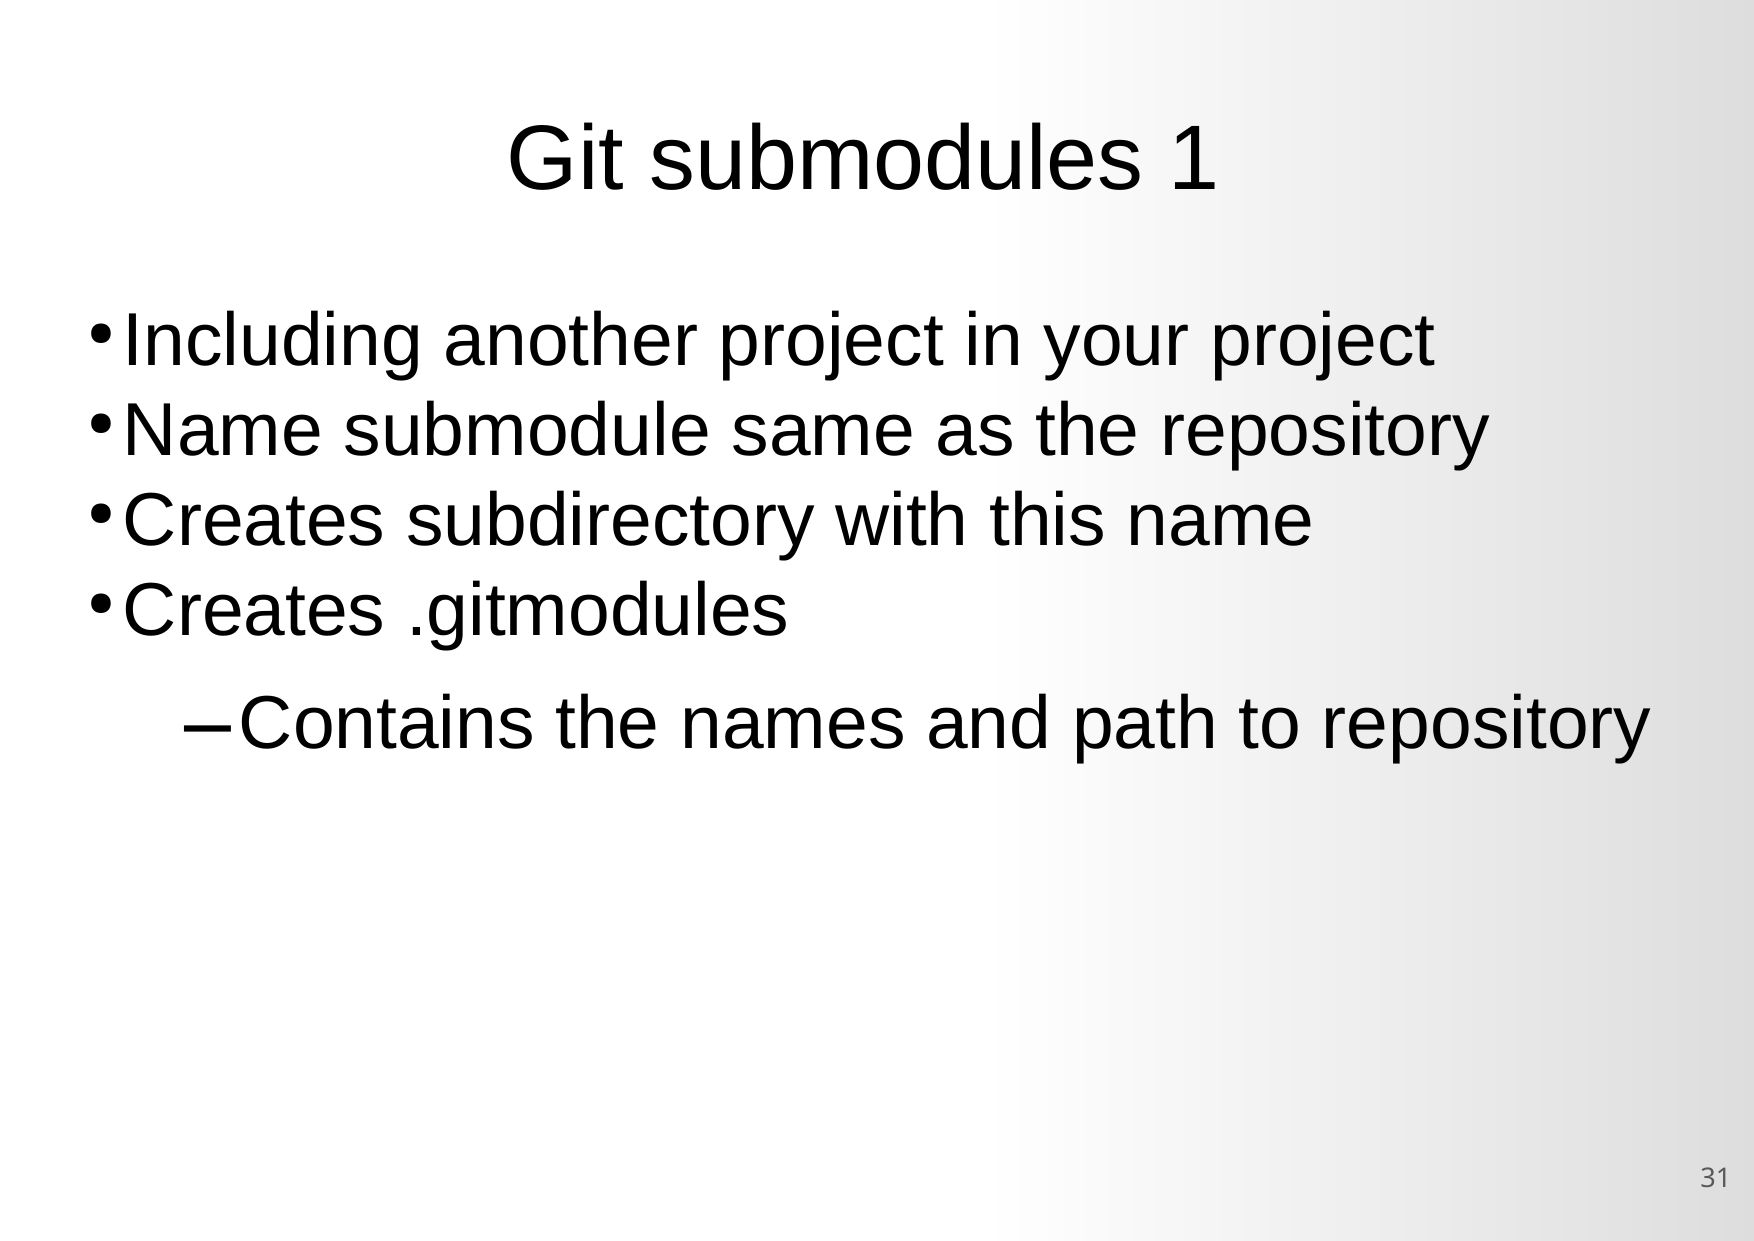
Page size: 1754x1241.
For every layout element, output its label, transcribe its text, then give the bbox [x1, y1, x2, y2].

text_box Including another project in your project Name submodule same as the repository Creates subdirectory with this name Creates .gitmodules Contains the names and path to repository [87, 290, 1666, 1010]
text_box Git submodules 1 [87, 49, 1666, 257]
slide_number [1641, 1145, 1747, 1241]
